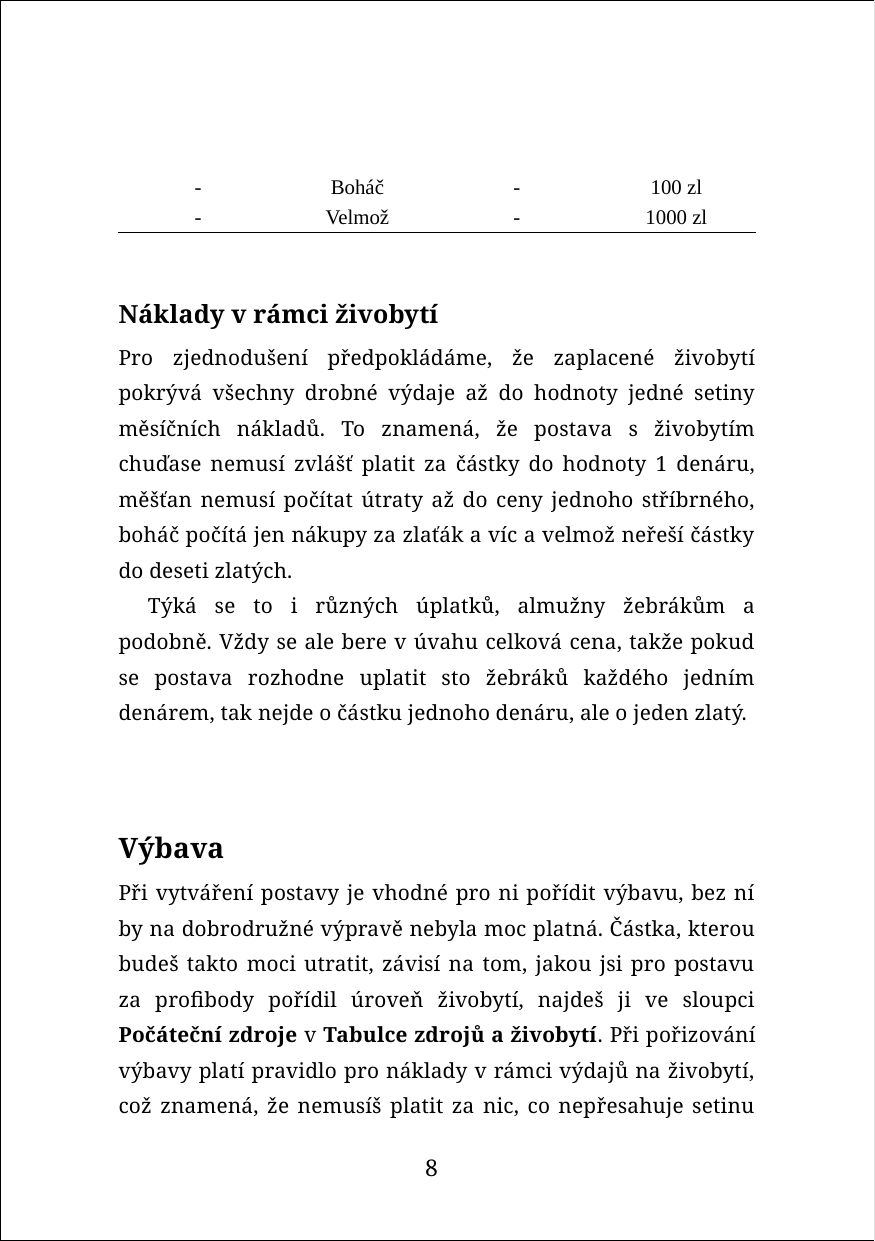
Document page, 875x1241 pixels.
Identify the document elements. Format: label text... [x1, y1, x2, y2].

text Při vytváření postavy je vhodné pro ni pořídit výbavu, bez ní by na dobrodružné výpravě nebyla moc platná. Částka, kterou budeš takto moci utratit, závisí na tom, jakou jsi pro postavu za profibody pořídil úroveň živobytí, najdeš ji ve sloupci Počáteční zdroje v Tabulce zdrojů a živobytí. Při pořizování výbavy platí pravidlo pro náklady v rámci výdajů na živobytí, což znamená, že nemusíš platit za nic, co nepřesahuje setinu [118, 878, 756, 1120]
table_cell Velmož [278, 202, 437, 232]
subtitle Výbava [118, 828, 756, 867]
subtitle Náklady v rámci živobytí [118, 297, 756, 331]
table_cell - [437, 172, 596, 202]
table_cell 100 zl [596, 172, 756, 202]
table_cell 1000 zl [596, 202, 756, 232]
table_cell Boháč [278, 172, 437, 202]
text Pro zjednodušení předpokládáme, že zaplacené živobytí pokrývá všechny drobné výdaje až do hodnoty jedné setiny měsíčních nákladů. To znamená, že postava s živobytím chuďase nemusí zvlášť platit za částky do hodnoty 1 denáru, měšťan nemusí počítat útraty až do ceny jednoho stříbrného, boháč počítá jen nákupy za zlaťák a víc a velmož neřeší částky do deseti zlatých. Týká se to i různých úplatků, almužny žebrákům a podobně. Vždy se ale bere v úvahu celková cena, takže pokud se postava rozhodne uplatit sto žebráků každého jedním denárem, tak nejde o částku jednoho denáru, ale o jeden zlatý. [118, 343, 756, 727]
table_cell - [118, 202, 277, 232]
table_cell - [118, 172, 277, 202]
table_cell - [437, 202, 596, 232]
